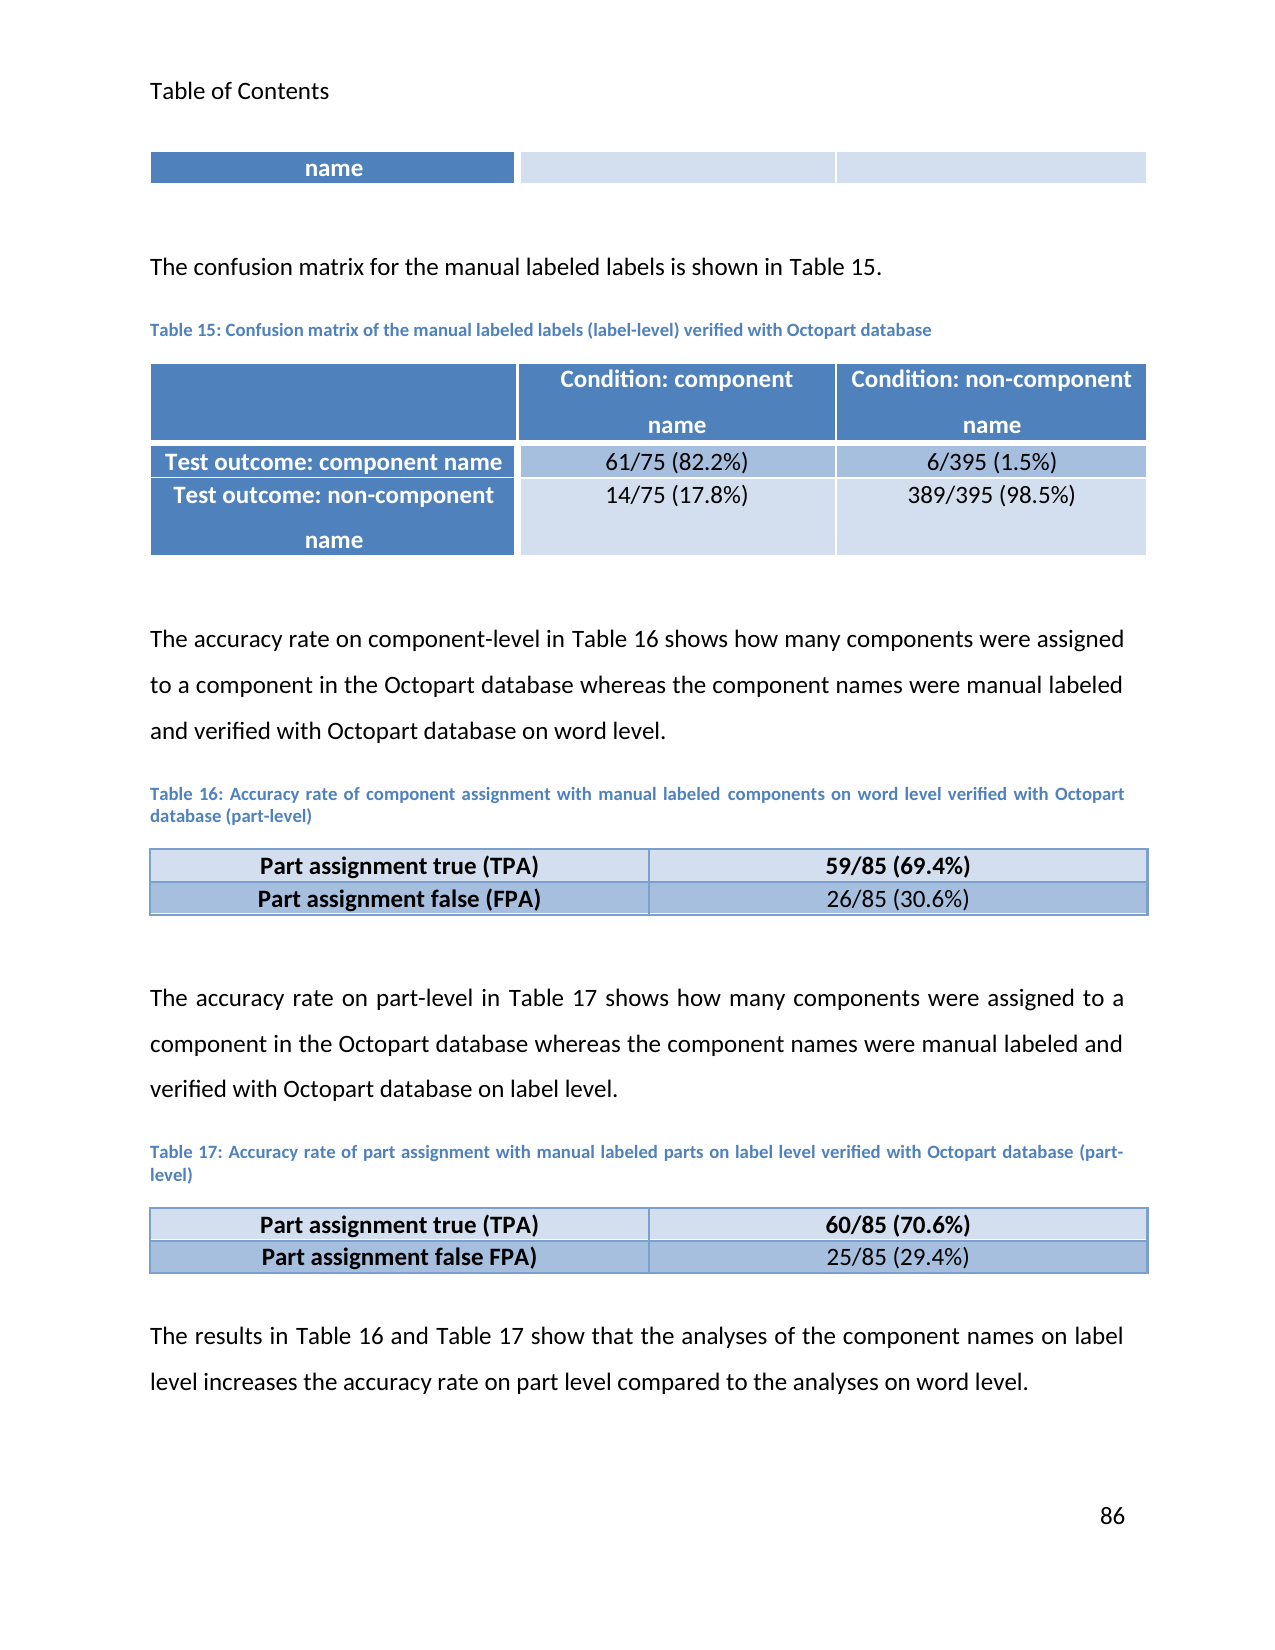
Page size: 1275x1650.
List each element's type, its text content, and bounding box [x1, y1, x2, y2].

table_header Condition: non-component name [837, 364, 1146, 440]
table_cell Part assignment false (FPA) [151, 883, 648, 913]
table_header [151, 364, 516, 440]
text The confusion matrix for the manual labeled labels is shown in Table 15. [150, 251, 1125, 282]
table_header 59/85 (69.4%) [650, 850, 1146, 881]
table_cell 14/75 (17.8%) [521, 479, 835, 555]
table_cell name [151, 152, 514, 183]
text The accuracy rate on component-level in Table 16 shows how many components were assigned to a component in the Octopart database whereas the component names were manual labeled and verified with Octopart database on word level. [150, 624, 1125, 746]
table_cell 25/85 (29.4%) [650, 1242, 1146, 1272]
table_cell [837, 152, 1146, 183]
text The results in Table 16 and Table 17 show that the analyses of the component names on label level increases the accuracy rate on part level compared to the analyses on word level. [150, 1274, 1125, 1396]
table_cell 26/85 (30.6%) [650, 883, 1146, 913]
text Table 15: Confusion matrix of the manual labeled labels (label-level) verified with Octopart database [150, 318, 1125, 341]
table_cell Part assignment false FPA) [151, 1242, 648, 1272]
table_header Part assignment true (TPA) [151, 850, 648, 881]
table_header 60/85 (70.6%) [650, 1209, 1146, 1239]
text Table 16: Accuracy rate of component assignment with manual labeled components on word level verified with Octopart database (part-level) [150, 782, 1125, 827]
table_cell Test outcome: non-component name [151, 478, 514, 555]
table_cell 61/75 (82.2%) [521, 446, 835, 477]
table_cell [521, 152, 835, 183]
text Table 17: Accuracy rate of part assignment with manual labeled parts on label level verified with Octopart database (part-level) [150, 1140, 1125, 1186]
table_header Part assignment true (TPA) [152, 1210, 647, 1239]
table_cell 6/395 (1.5%) [837, 446, 1146, 477]
table_cell Test outcome: component name [151, 446, 514, 477]
table_cell 389/395 (98.5%) [837, 479, 1146, 555]
text The accuracy rate on part-level in Table 17 shows how many components were assigned to a component in the Octopart database whereas the component names were manual labeled and verified with Octopart database on label level. [150, 982, 1125, 1104]
table_header Condition: component name [519, 364, 835, 440]
